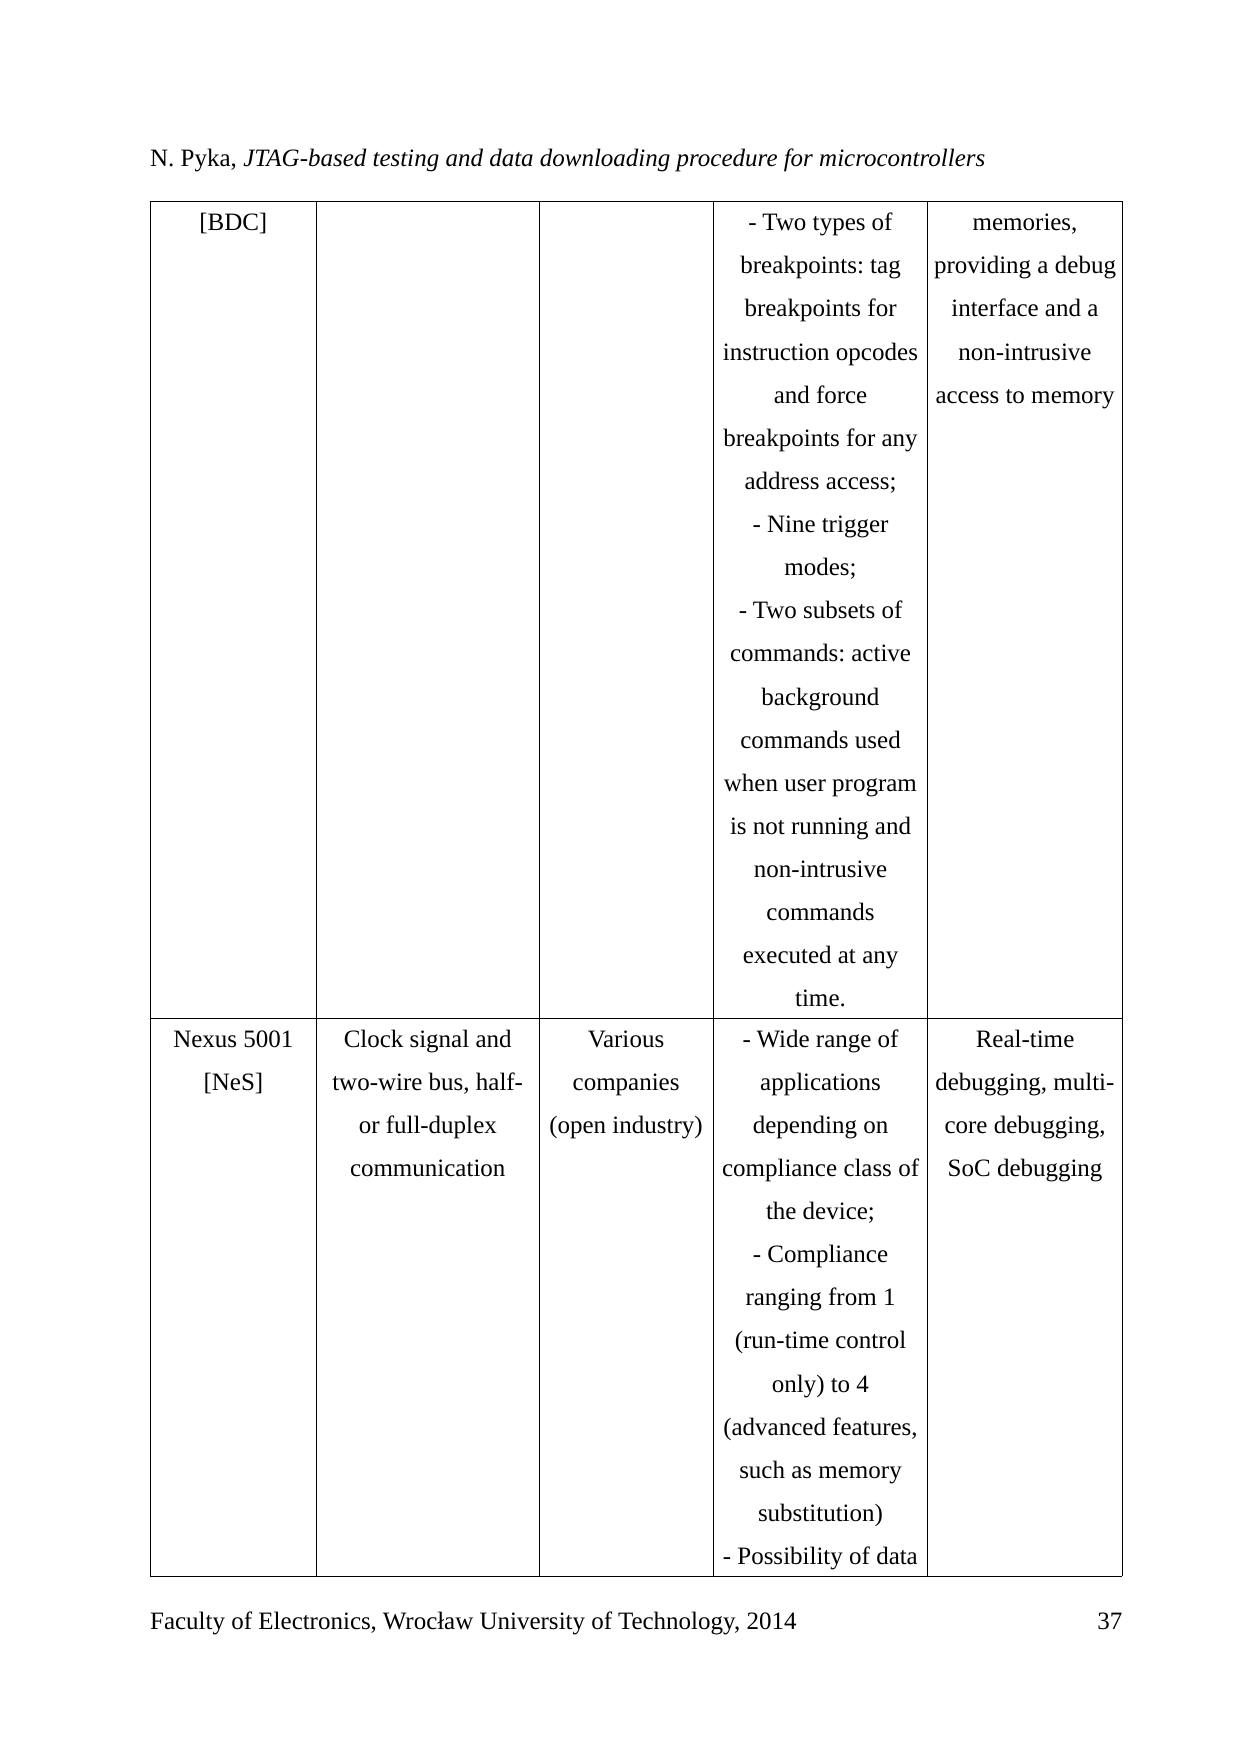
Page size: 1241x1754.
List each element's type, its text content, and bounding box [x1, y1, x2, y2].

table_cell memories, providing a debug interface and a non-intrusive access to memory [928, 202, 1122, 1018]
table_cell - Wide range of applications depending on compliance class of the device; - Compliance ranging from 1 (run-time control only) to 4 (advanced features, such as memory substitution) - Possibility of data [714, 1019, 927, 1576]
table_cell Clock signal and two-wire bus, half- or full-duplex communication [317, 1019, 539, 1576]
table_cell Nexus 5001 [NeS] [151, 1019, 316, 1576]
table_cell Various companies (open industry) [540, 1019, 713, 1576]
table_cell [BDC] [151, 202, 316, 1018]
table_cell [540, 202, 713, 1018]
table_cell [317, 202, 539, 1018]
table_cell - Two types of breakpoints: tag breakpoints for instruction opcodes and force breakpoints for any address access; - Nine trigger modes; - Two subsets of commands: active background commands used when user program is not running and non-intrusive commands executed at any time. [714, 202, 927, 1018]
table_cell Real-time debugging, multi-core debugging, SoC debugging [928, 1019, 1122, 1576]
